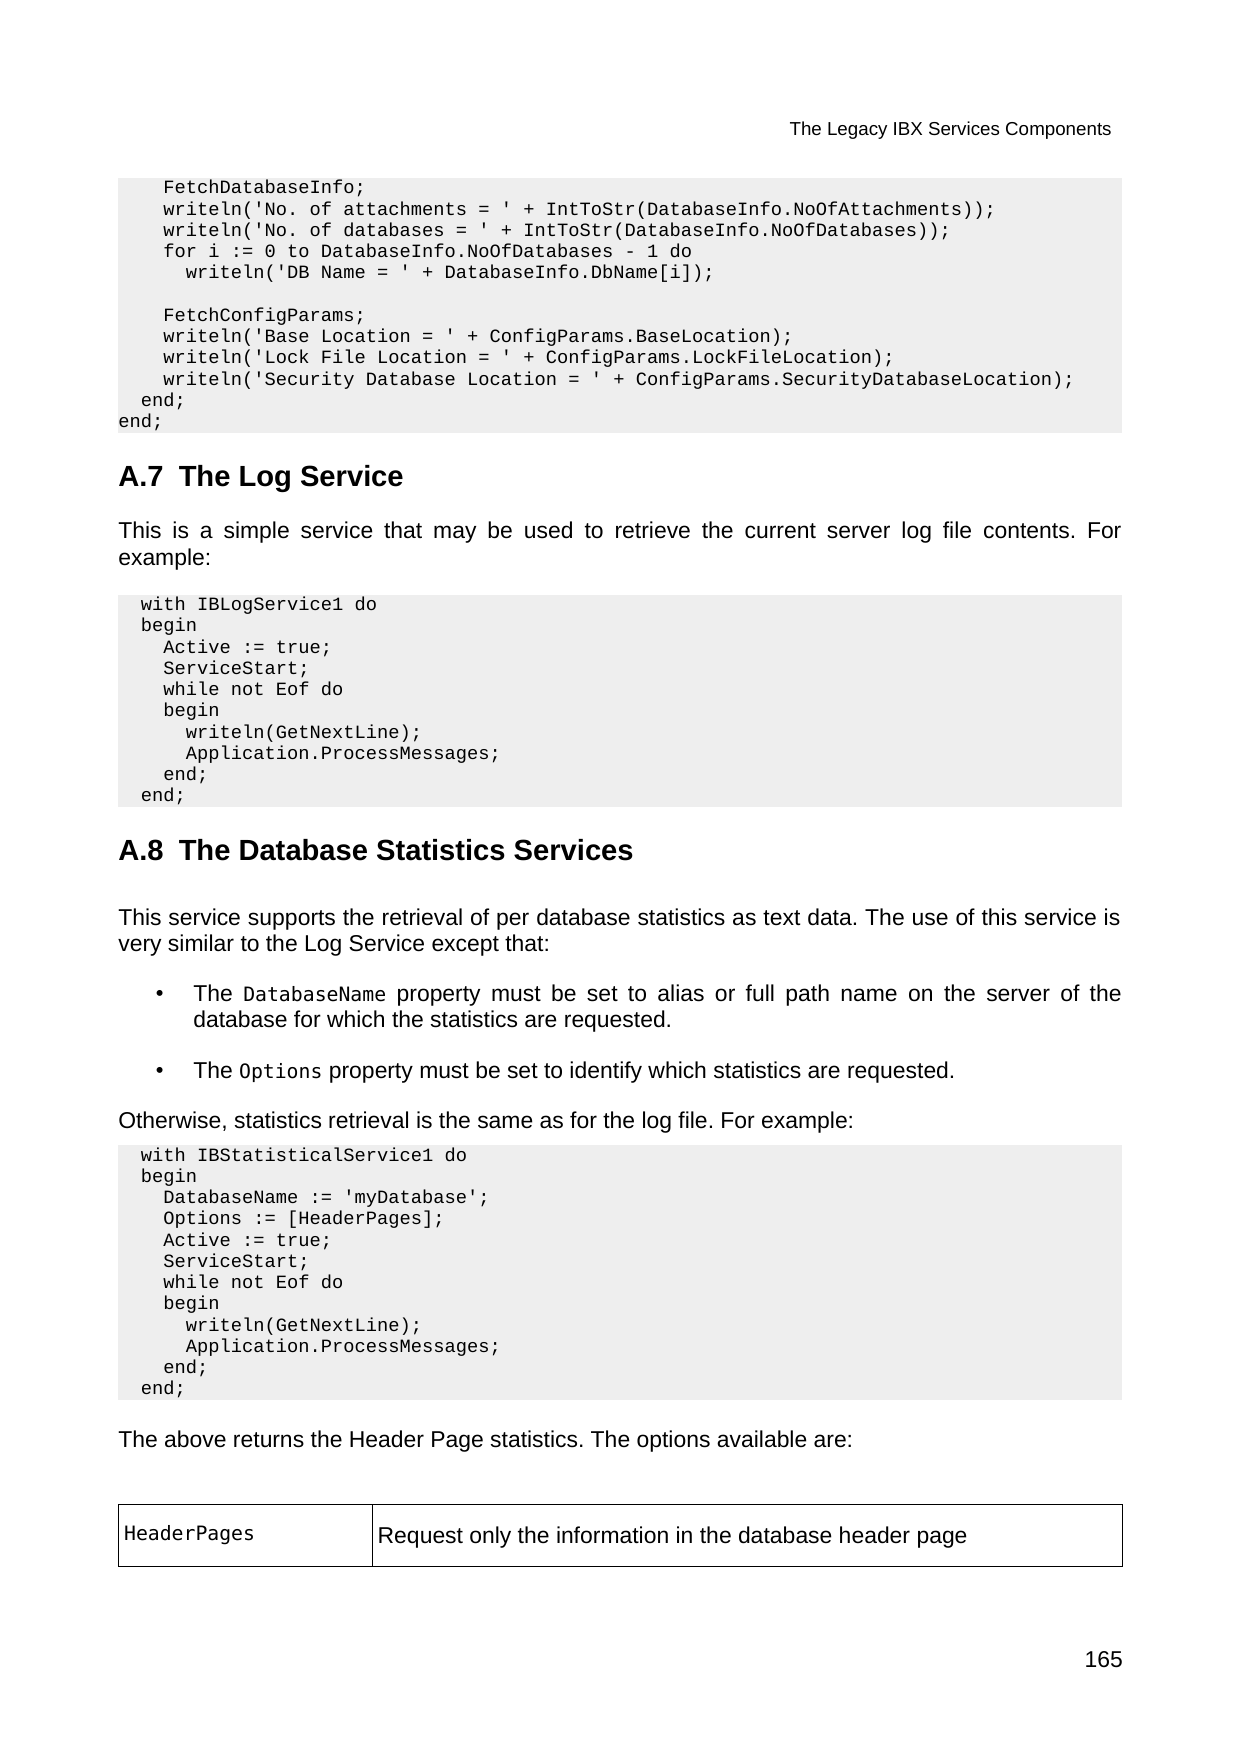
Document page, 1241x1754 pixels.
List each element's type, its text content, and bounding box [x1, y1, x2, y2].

text begin [118, 616, 1122, 637]
table_header Request only the information in the database header page [373, 1505, 1122, 1566]
text ServiceStart; [118, 1252, 1122, 1273]
text writeln('No. of attachments = ' + IntToStr(DatabaseInfo.NoOfAttachments)); [118, 199, 1122, 221]
text Application.ProcessMessages; [118, 1337, 1122, 1358]
text writeln('No. of databases = ' + IntToStr(DatabaseInfo.NoOfDatabases)); [118, 221, 1122, 242]
text end; [118, 1379, 1122, 1400]
text end; [118, 391, 1122, 412]
text writeln(GetNextLine); [118, 722, 1122, 744]
text Active := true; [118, 637, 1122, 659]
text Active := true; [118, 1230, 1122, 1252]
table_header HeaderPages [119, 1505, 372, 1566]
text This service supports the retrieval of per database statistics as text data. The use of this service is very similar to the Log Service except that: [118, 903, 1122, 956]
text end; [118, 412, 1122, 433]
text end; [118, 765, 1122, 786]
text writeln('Base Location = ' + ConfigParams.BaseLocation); [118, 327, 1122, 348]
text while not Eof do [118, 1273, 1122, 1294]
text FetchConfigParams; [118, 306, 1122, 327]
text begin [118, 1167, 1122, 1188]
text writeln('DB Name = ' + DatabaseInfo.DbName[i]); [118, 263, 1122, 284]
text while not Eof do [118, 680, 1122, 701]
text writeln('Lock File Location = ' + ConfigParams.LockFileLocation); [118, 348, 1122, 369]
text begin [118, 701, 1122, 722]
text writeln('Security Database Location = ' + ConfigParams.SecurityDatabaseLocation); [118, 369, 1122, 391]
text Options := [HeaderPages]; [118, 1209, 1122, 1230]
text begin [118, 1294, 1122, 1315]
text This is a simple service that may be used to retrieve the current server log file contents. For example: [118, 517, 1122, 570]
text writeln(GetNextLine); [118, 1315, 1122, 1337]
text DatabaseName := 'myDatabase'; [118, 1188, 1122, 1209]
text ServiceStart; [118, 659, 1122, 680]
text Otherwise, statistics retrieval is the same as for the log file. For example: [118, 1107, 1122, 1133]
text end; [118, 786, 1122, 807]
subtitle The Log Service [118, 459, 1122, 492]
subtitle The Database Statistics Services [118, 833, 1122, 866]
text end; [118, 1358, 1122, 1379]
text The above returns the Header Page statistics. The options available are: [118, 1426, 1122, 1479]
list The Options property must be set to identify which statistics are requested. [156, 1057, 1122, 1083]
text with IBLogService1 do [118, 595, 1122, 616]
text FetchDatabaseInfo; [118, 178, 1122, 199]
list The DatabaseName property must be set to alias or full path name on the server of the database for which the statistics are requested. [156, 980, 1122, 1033]
text for i := 0 to DatabaseInfo.NoOfDatabases - 1 do [118, 242, 1122, 263]
text Application.ProcessMessages; [118, 744, 1122, 765]
text with IBStatisticalService1 do [118, 1145, 1122, 1167]
